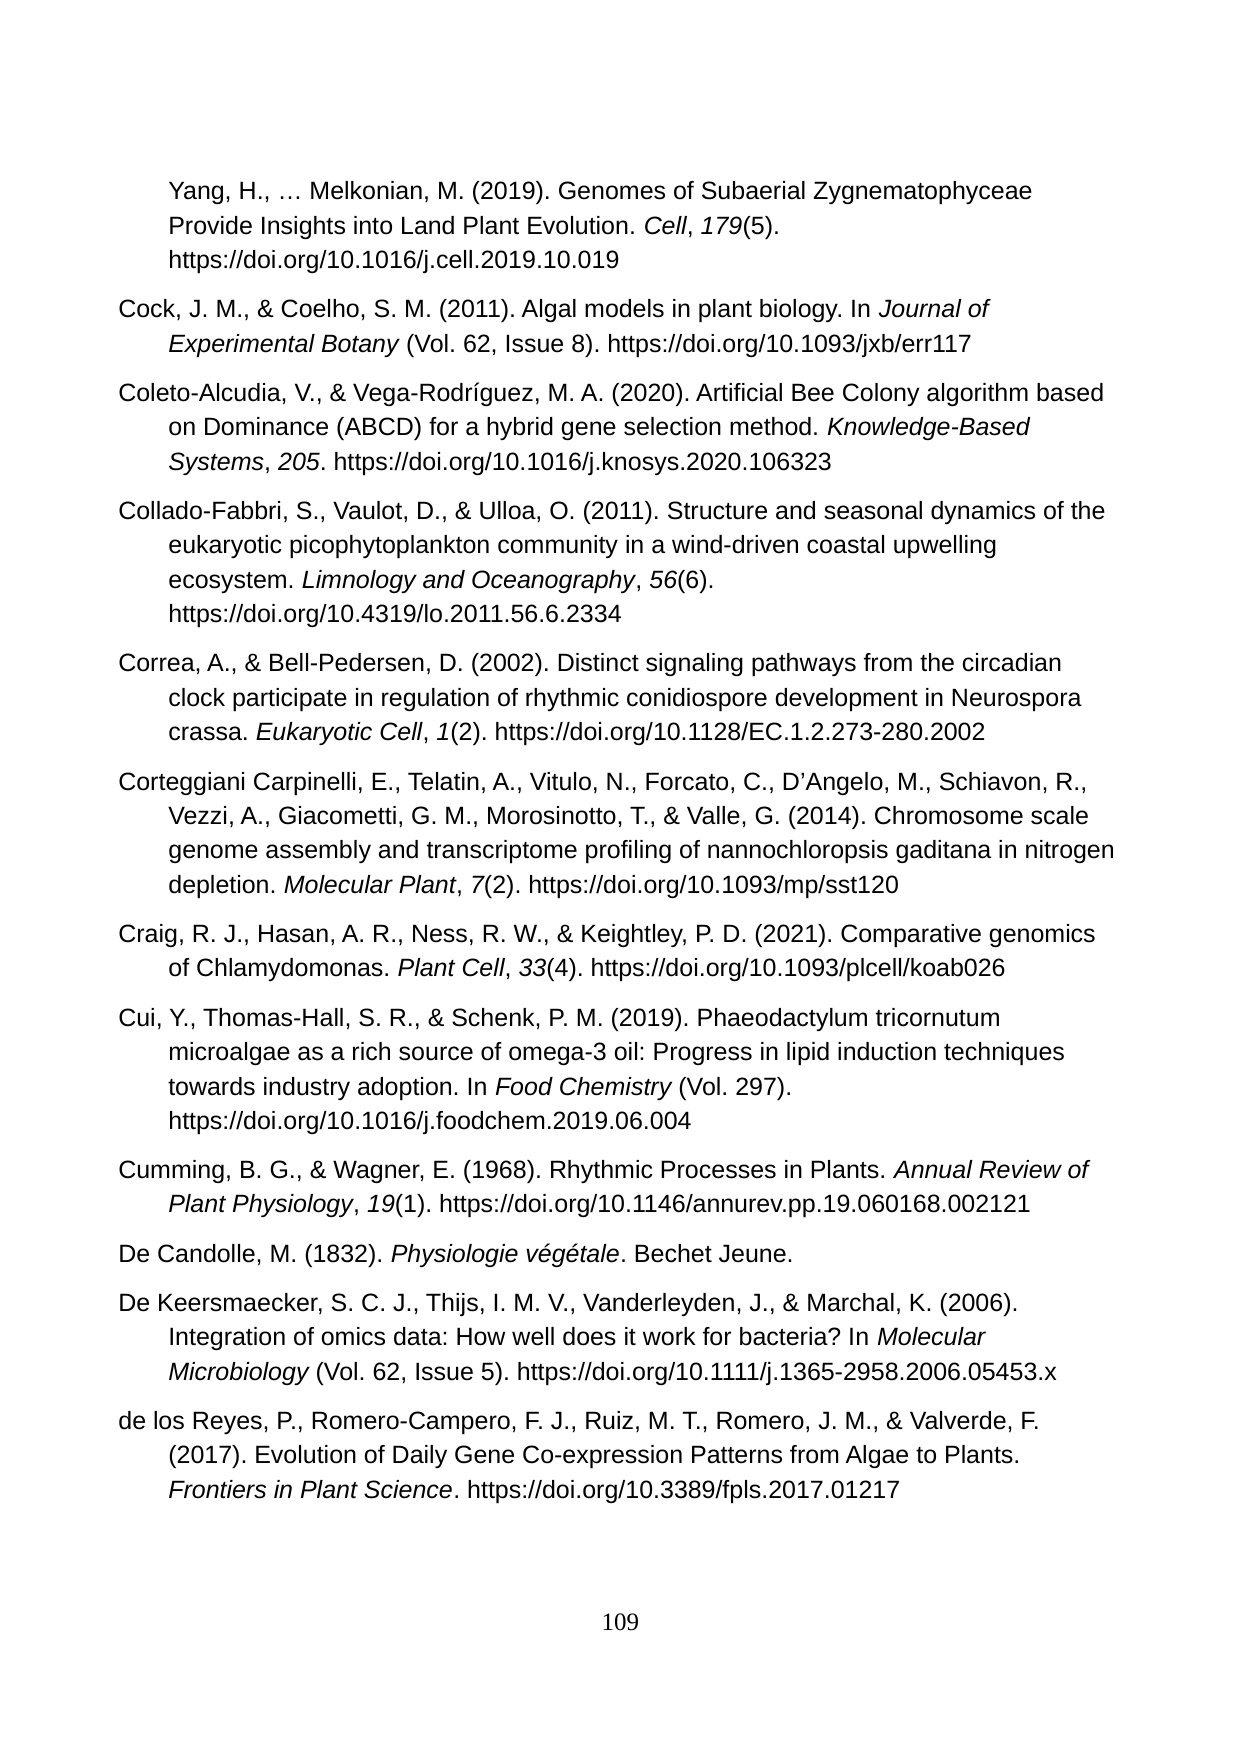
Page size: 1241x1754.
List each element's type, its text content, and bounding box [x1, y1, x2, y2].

text Cock, J. M., & Coelho, S. M. (2011). Algal models in plant biology. In Journal of Experimental Botany (Vol. 62, Issue 8). https://doi.org/10.1093/jxb/err117 [118, 294, 1122, 358]
text Cumming, B. G., & Wagner, E. (1968). Rhythmic Processes in Plants. Annual Review of Plant Physiology, 19(1). https://doi.org/10.1146/annurev.pp.19.060168.002121 [118, 1155, 1122, 1218]
text Yang, H., … Melkonian, M. (2019). Genomes of Subaerial Zygnematophyceae Provide Insights into Land Plant Evolution. Cell, 179(5). https://doi.org/10.1016/j.cell.2019.10.019 [118, 176, 1122, 274]
text De Keersmaecker, S. C. J., Thijs, I. M. V., Vanderleyden, J., & Marchal, K. (2006). Integration of omics data: How well does it work for bacteria? In Molecular Microbiology (Vol. 62, Issue 5). https://doi.org/10.1111/j.1365-2958.2006.05453.x [118, 1288, 1122, 1385]
text Correa, A., & Bell-Pedersen, D. (2002). Distinct signaling pathways from the circadian clock participate in regulation of rhythmic conidiospore development in Neurospora crassa. Eukaryotic Cell, 1(2). https://doi.org/10.1128/EC.1.2.273-280.2002 [118, 648, 1122, 746]
text Corteggiani Carpinelli, E., Telatin, A., Vitulo, N., Forcato, C., D’Angelo, M., Schiavon, R., Vezzi, A., Giacometti, G. M., Morosinotto, T., & Valle, G. (2014). Chromosome scale genome assembly and transcriptome profiling of nannochloropsis gaditana in nitrogen depletion. Molecular Plant, 7(2). https://doi.org/10.1093/mp/sst120 [118, 766, 1122, 899]
text De Candolle, M. (1832). Physiologie végétale. Bechet Jeune. [118, 1238, 1122, 1267]
text de los Reyes, P., Romero-Campero, F. J., Ruiz, M. T., Romero, J. M., & Valverde, F. (2017). Evolution of Daily Gene Co-expression Patterns from Algae to Plants. Frontiers in Plant Science. https://doi.org/10.3389/fpls.2017.01217 [118, 1406, 1122, 1503]
text Craig, R. J., Hasan, A. R., Ness, R. W., & Keightley, P. D. (2021). Comparative genomics of Chlamydomonas. Plant Cell, 33(4). https://doi.org/10.1093/plcell/koab026 [118, 919, 1122, 982]
text Cui, Y., Thomas-Hall, S. R., & Schenk, P. M. (2019). Phaeodactylum tricornutum microalgae as a rich source of omega-3 oil: Progress in lipid induction techniques towards industry adoption. In Food Chemistry (Vol. 297). https://doi.org/10.1016/j.foodchem.2019.06.004 [118, 1002, 1122, 1135]
text Coleto-Alcudia, V., & Vega-Rodríguez, M. A. (2020). Artificial Bee Colony algorithm based on Dominance (ABCD) for a hybrid gene selection method. Knowledge-Based Systems, 205. https://doi.org/10.1016/j.knosys.2020.106323 [118, 378, 1122, 476]
text Collado-Fabbri, S., Vaulot, D., & Ulloa, O. (2011). Structure and seasonal dynamics of the eukaryotic picophytoplankton community in a wind-driven coastal upwelling ecosystem. Limnology and Oceanography, 56(6). https://doi.org/10.4319/lo.2011.56.6.2334 [118, 496, 1122, 628]
